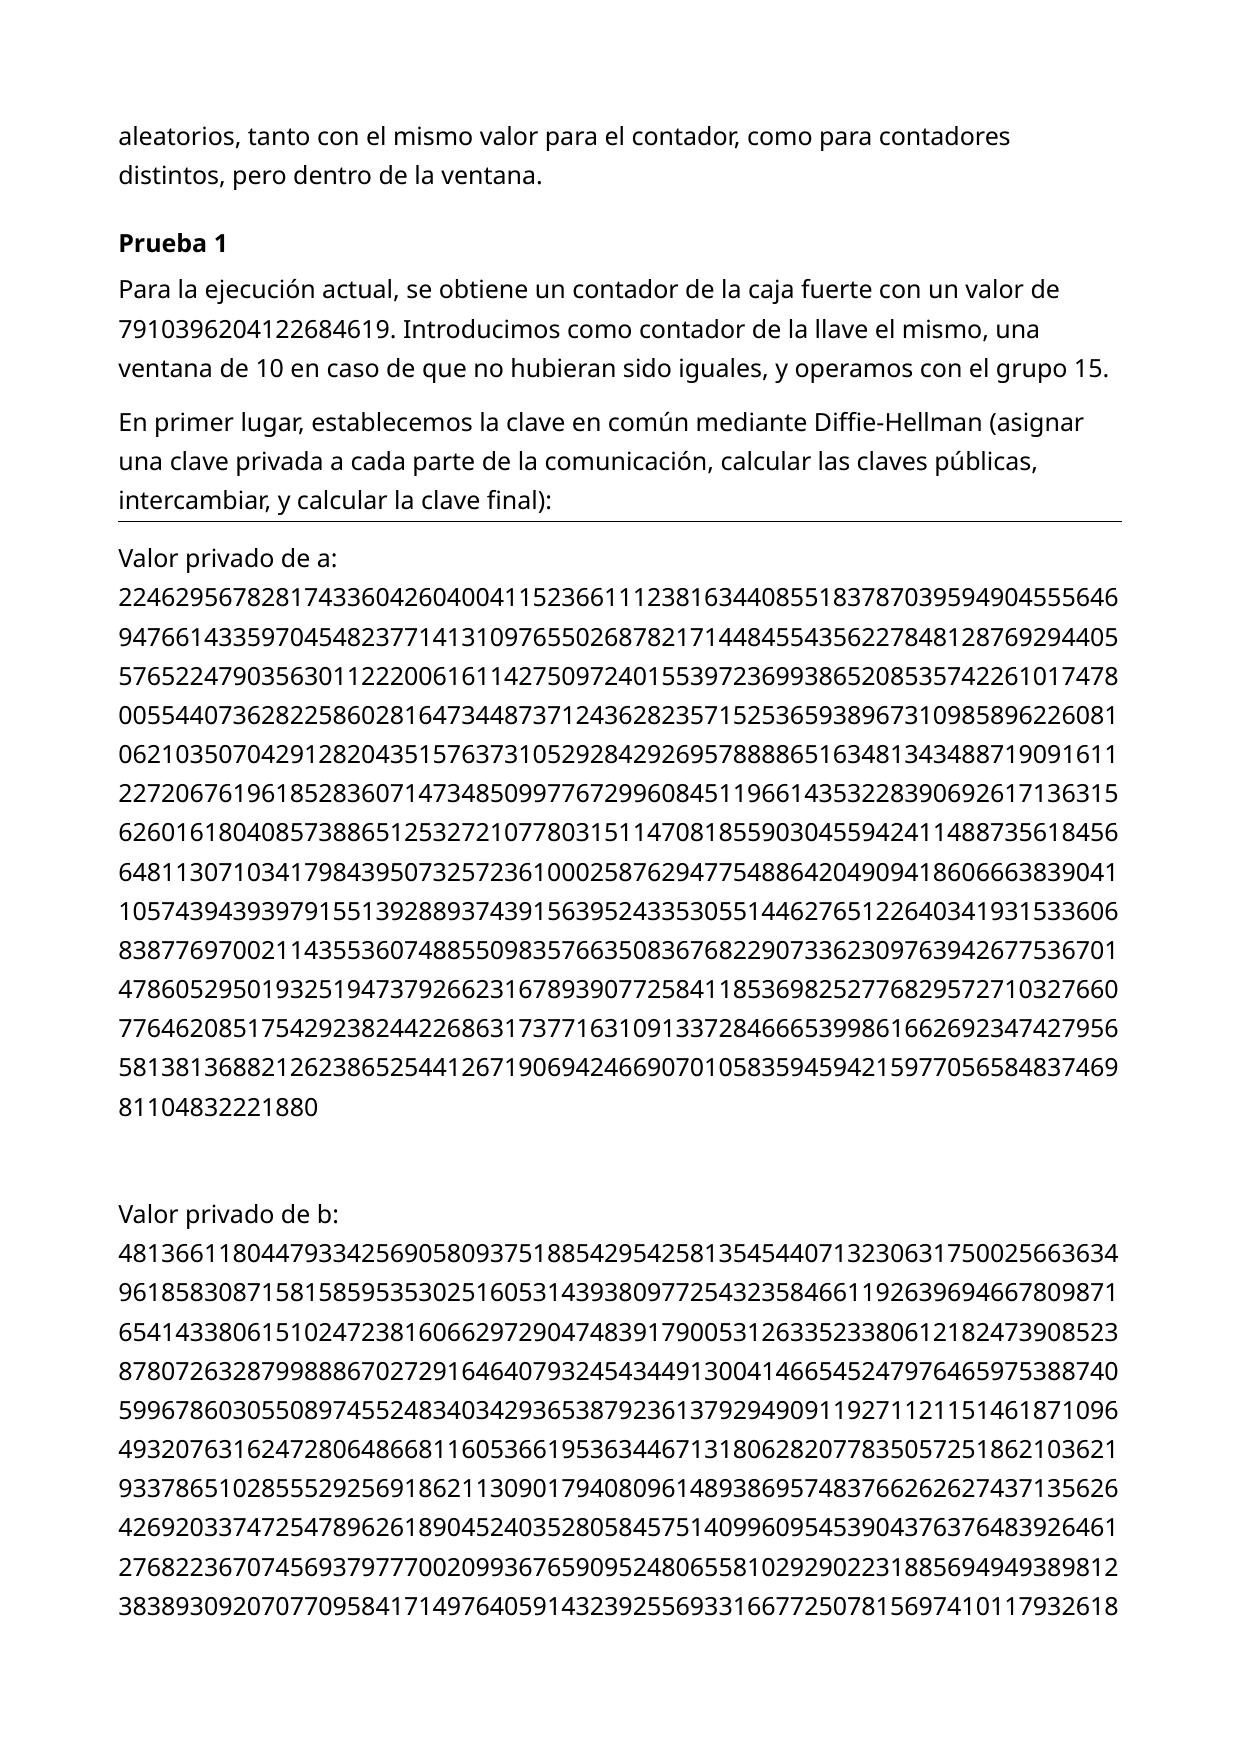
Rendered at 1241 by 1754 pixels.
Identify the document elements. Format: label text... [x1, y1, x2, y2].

text En primer lugar, establecemos la clave en común mediante Diffie-Hellman (asignar una clave privada a cada parte de la comunicación, calcular las claves públicas, intercambiar, y calcular la clave final): [118, 404, 1122, 521]
subtitle Prueba 1 [118, 226, 1122, 260]
text Valor privado de b: 4813661180447933425690580937518854295425813545440713230631750025663634961858308715815859535302516053143938097725432358466119263969466780987165414338061510247238160662972904748391790053126335233806121824739085238780726328799888670272916464079324543449130041466545247976465975388740599678603055089745524834034293653879236137929490911927112115146187109649320763162472806486681160536619536344671318062820778350572518621036219337865102855529256918621130901794080961489386957483766262627437135626426920337472547896261890452403528058457514099609545390437637648392646127682236707456937977700209936765909524806558102929022318856949493898123838930920707709584171497640591432392556933166772507815697410117932618 [118, 1197, 1122, 1622]
text Para la ejecución actual, se obtiene un contador de la caja fuerte con un valor de 7910396204122684619. Introducimos como contador de la llave el mismo, una ventana de 10 en caso de que no hubieran sido iguales, y operamos con el grupo 15. [118, 272, 1122, 384]
text aleatorios, tanto con el mismo valor para el contador, como para contadores distintos, pero dentro de la ventana. [118, 118, 1122, 191]
text Valor privado de a: 224629567828174336042604004115236611123816344085518378703959490455564694766143359704548237714131097655026878217144845543562278481287692944055765224790356301122200616114275097240155397236993865208535742261017478005544073628225860281647344873712436282357152536593896731098589622608106210350704291282043515763731052928429269578888651634813434887190916112272067619618528360714734850997767299608451196614353228390692617136315626016180408573886512532721077803151147081855903045594241148873561845664811307103417984395073257236100025876294775488642049094186066638390411057439439397915513928893743915639524335305514462765122640341931533606838776970021143553607488550983576635083676822907336230976394267753670147860529501932519473792662316789390772584118536982527768295727103276607764620851754292382442268631737716310913372846665399861662692347427956581381368821262386525441267190694246690701058359459421597705658483746981104832221880 [118, 541, 1122, 1123]
